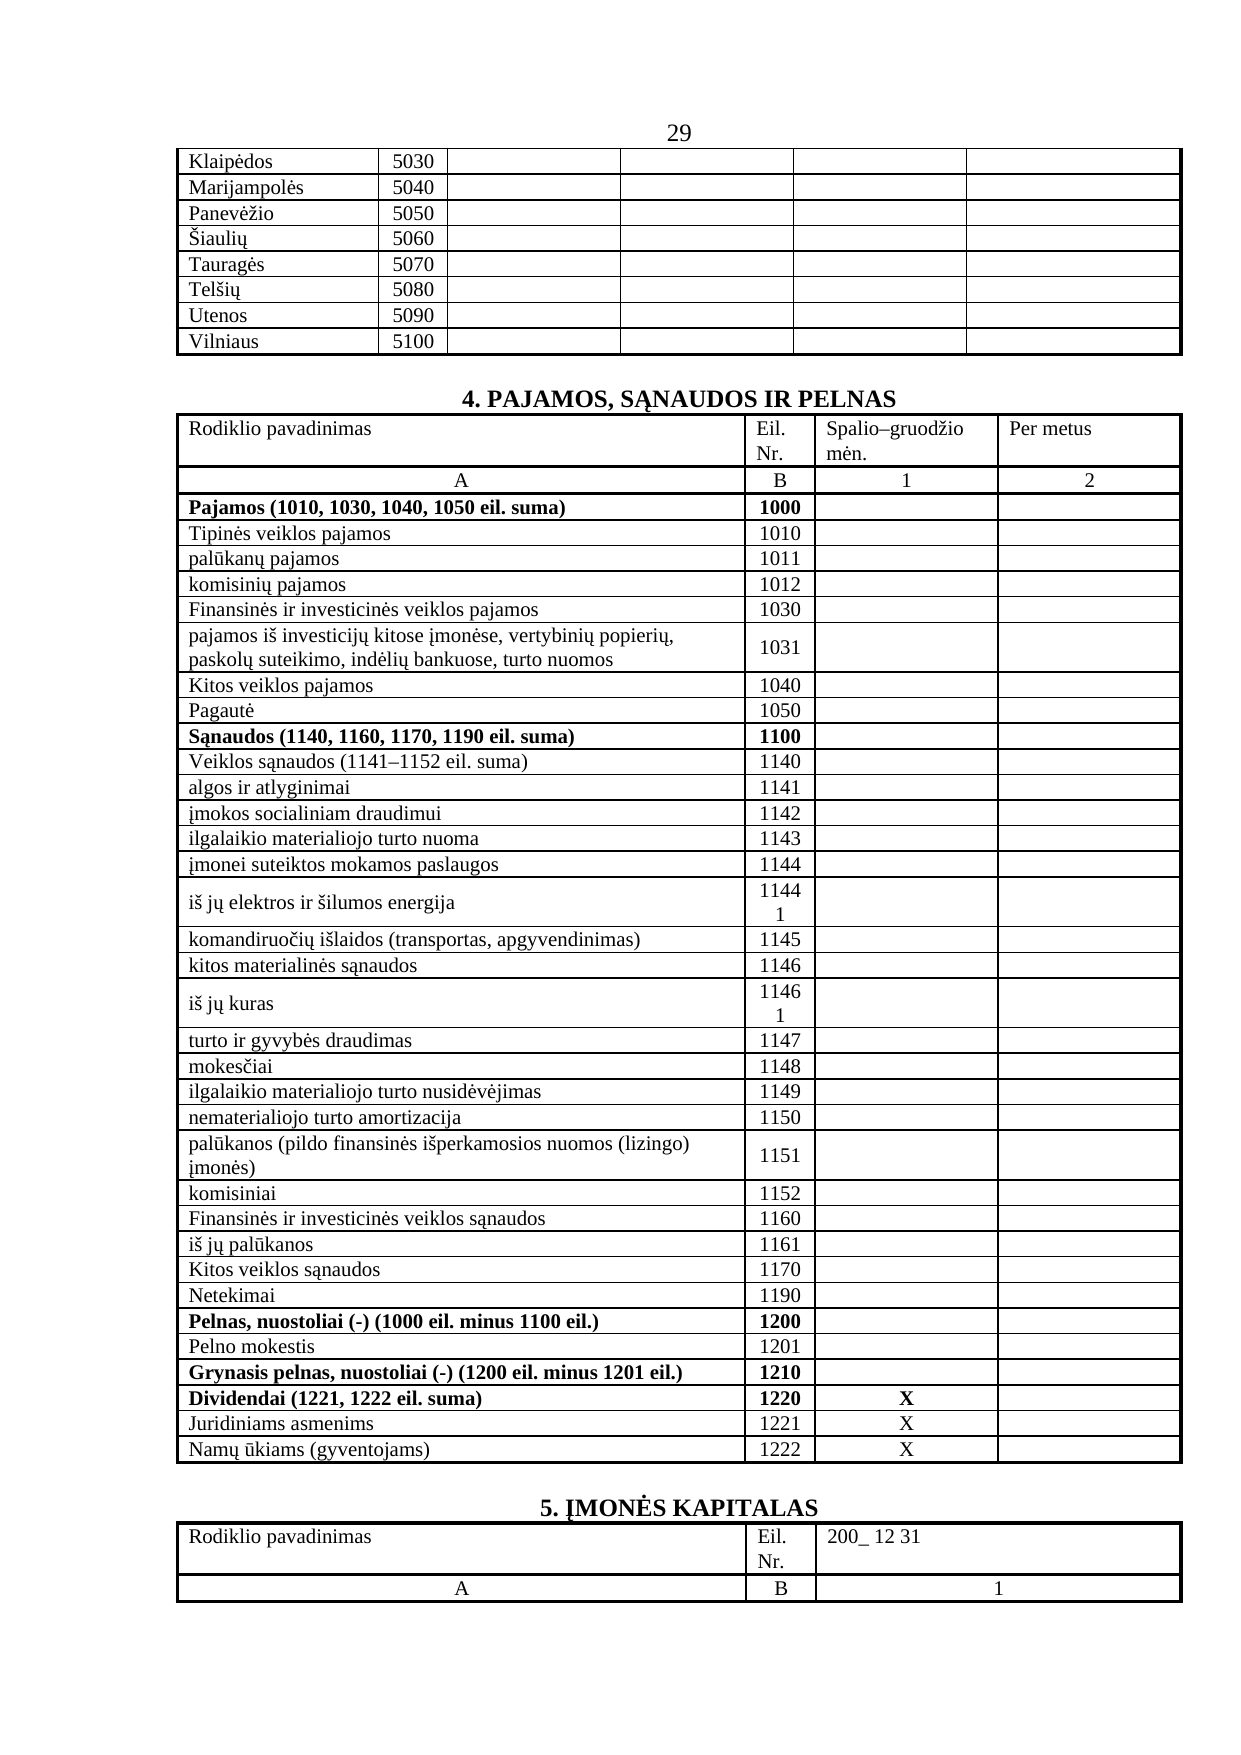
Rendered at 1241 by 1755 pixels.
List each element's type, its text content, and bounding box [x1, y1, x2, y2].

table_cell [448, 252, 620, 276]
table_cell X [816, 1437, 997, 1461]
table_cell Tipinės veiklos pajamos [179, 521, 744, 544]
table_cell 11461 [746, 979, 814, 1027]
table_cell [999, 1131, 1179, 1179]
table_cell [999, 724, 1179, 748]
table_cell [999, 521, 1179, 544]
table_cell 1149 [746, 1080, 814, 1103]
table_cell [816, 724, 997, 748]
table_cell komandiruočių išlaidos (transportas, apgyvendinimas) [179, 927, 744, 951]
table_cell A [179, 1576, 745, 1600]
table_cell [999, 1334, 1179, 1358]
table_cell Pajamos (1010, 1030, 1040, 1050 eil. suma) [179, 495, 744, 519]
table_cell 1 [816, 468, 997, 492]
table_cell X [816, 1411, 997, 1435]
table_cell [999, 852, 1179, 876]
table_header Eil. Nr. [747, 1525, 815, 1573]
table_cell [999, 878, 1179, 926]
table_header Eil. Nr. [746, 416, 814, 464]
table_cell [448, 329, 620, 353]
table_cell [999, 1206, 1179, 1230]
table_cell [448, 303, 620, 327]
table_cell Finansinės ir investicinės veiklos sąnaudos [179, 1206, 744, 1230]
table_cell mokesčiai [179, 1054, 744, 1078]
table_cell [999, 775, 1179, 799]
table_cell [816, 673, 997, 697]
table_cell [816, 623, 997, 671]
table_cell [999, 572, 1179, 596]
table_cell 1141 [746, 775, 814, 799]
table_cell [999, 1257, 1179, 1281]
table_cell [816, 953, 997, 977]
table_cell [999, 1360, 1179, 1384]
table_cell Kitos veiklos sąnaudos [179, 1257, 744, 1281]
table_cell Veiklos sąnaudos (1141–1152 eil. suma) [179, 750, 744, 773]
table_cell [448, 149, 620, 173]
table_cell kitos materialinės sąnaudos [179, 953, 744, 977]
table_cell [999, 826, 1179, 850]
table_cell [621, 149, 793, 173]
table_cell 1100 [746, 724, 814, 748]
table_cell 1220 [746, 1386, 814, 1409]
table_cell palūkanų pajamos [179, 546, 744, 570]
table_cell 1147 [746, 1028, 814, 1052]
table_cell [816, 1334, 997, 1358]
table_cell [794, 226, 966, 250]
table_header Rodiklio pavadinimas [179, 1525, 745, 1573]
table_cell [999, 1054, 1179, 1078]
table_cell [621, 226, 793, 250]
table_cell 2 [999, 468, 1179, 492]
table_cell [816, 1206, 997, 1230]
table_cell palūkanos (pildo finansinės išperkamosios nuomos (lizingo) įmonės) [179, 1131, 744, 1179]
table_cell Vilniaus [179, 329, 378, 353]
table_cell iš jų elektros ir šilumos energija [179, 878, 744, 926]
table_cell [448, 226, 620, 250]
table_cell Netekimai [179, 1283, 744, 1307]
table_cell Klaipėdos [179, 149, 378, 173]
table_cell Namų ūkiams (gyventojams) [179, 1437, 744, 1461]
table_cell 1012 [746, 572, 814, 596]
table_cell 1160 [746, 1206, 814, 1230]
table_cell Utenos [179, 303, 378, 327]
table_cell [999, 1437, 1179, 1461]
table_cell B [746, 468, 814, 492]
table_cell X [816, 1386, 997, 1409]
table_cell [621, 175, 793, 199]
table_cell 1148 [746, 1054, 814, 1078]
table_cell [816, 546, 997, 570]
table_cell [999, 597, 1179, 621]
table_cell 5060 [379, 226, 447, 250]
table_cell [816, 1283, 997, 1307]
table_cell ilgalaikio materialiojo turto nuoma [179, 826, 744, 850]
table_cell [816, 775, 997, 799]
table_cell 11441 [746, 878, 814, 926]
table_cell 1210 [746, 1360, 814, 1384]
table_cell 1010 [746, 521, 814, 544]
table_cell [448, 201, 620, 224]
table_cell Pagautė [179, 698, 744, 722]
table_cell [816, 572, 997, 596]
table_cell [794, 303, 966, 327]
table_cell [794, 175, 966, 199]
table_cell [816, 852, 997, 876]
table_cell Dividendai (1221, 1222 eil. suma) [179, 1386, 744, 1409]
table_cell iš jų palūkanos [179, 1232, 744, 1256]
table_cell nematerialiojo turto amortizacija [179, 1105, 744, 1129]
table_cell [999, 673, 1179, 697]
table_cell 1040 [746, 673, 814, 697]
table_cell [967, 329, 1179, 353]
table_cell Pelno mokestis [179, 1334, 744, 1358]
table_cell 1000 [746, 495, 814, 519]
table_cell 1144 [746, 852, 814, 876]
table_cell 1146 [746, 953, 814, 977]
table_cell [999, 1283, 1179, 1307]
table_cell [999, 698, 1179, 722]
table_cell Panevėžio [179, 201, 378, 224]
table_cell 5050 [379, 201, 447, 224]
table_cell [816, 878, 997, 926]
table_cell Finansinės ir investicinės veiklos pajamos [179, 597, 744, 621]
table_cell 5030 [379, 149, 447, 173]
table_cell 5040 [379, 175, 447, 199]
table_cell [816, 1105, 997, 1129]
table_cell [999, 1181, 1179, 1204]
table_cell Sąnaudos (1140, 1160, 1170, 1190 eil. suma) [179, 724, 744, 748]
table_cell iš jų kuras [179, 979, 744, 1027]
table_header Rodiklio pavadinimas [179, 416, 744, 464]
table_cell [999, 1411, 1179, 1435]
table_cell B [747, 1576, 815, 1600]
table_cell [816, 1080, 997, 1103]
table_cell [999, 953, 1179, 977]
table_header 200_ 12 31 [817, 1525, 1179, 1573]
table_cell [999, 979, 1179, 1027]
table_header Per metus [999, 416, 1179, 464]
table_cell 1152 [746, 1181, 814, 1204]
table_cell [621, 252, 793, 276]
table_cell [816, 826, 997, 850]
table_cell 5100 [379, 329, 447, 353]
table_cell A [179, 468, 744, 492]
table_cell [816, 801, 997, 825]
table_cell [999, 623, 1179, 671]
table_cell Tauragės [179, 252, 378, 276]
table_cell [967, 149, 1179, 173]
table_cell Šiaulių [179, 226, 378, 250]
table_cell 1030 [746, 597, 814, 621]
table_cell komisinių pajamos [179, 572, 744, 596]
table_cell 1161 [746, 1232, 814, 1256]
table_cell [999, 1309, 1179, 1333]
table_cell 1031 [746, 623, 814, 671]
table_header Spalio–gruodžio mėn. [816, 416, 997, 464]
table_cell Marijampolės [179, 175, 378, 199]
table_cell 1050 [746, 698, 814, 722]
table_cell [794, 149, 966, 173]
table_cell [816, 927, 997, 951]
table_cell [816, 1309, 997, 1333]
table_cell [621, 329, 793, 353]
table_cell 1142 [746, 801, 814, 825]
table_cell turto ir gyvybės draudimas [179, 1028, 744, 1052]
table_cell [999, 1232, 1179, 1256]
table_cell Pelnas, nuostoliai (-) (1000 eil. minus 1100 eil.) [179, 1309, 744, 1333]
table_cell [999, 1028, 1179, 1052]
table_cell [999, 1386, 1179, 1409]
table_cell [967, 201, 1179, 224]
table_cell [816, 521, 997, 544]
table_cell [967, 303, 1179, 327]
table_cell algos ir atlyginimai [179, 775, 744, 799]
table_cell įmokos socialiniam draudimui [179, 801, 744, 825]
table_cell 5070 [379, 252, 447, 276]
table_cell 1222 [746, 1437, 814, 1461]
table_cell [794, 252, 966, 276]
table_cell 1143 [746, 826, 814, 850]
table_cell 1151 [746, 1131, 814, 1179]
table_cell [816, 750, 997, 773]
table_cell 5080 [379, 277, 447, 301]
table_cell [967, 226, 1179, 250]
table_cell 1190 [746, 1283, 814, 1307]
table_cell [967, 252, 1179, 276]
table_cell 1221 [746, 1411, 814, 1435]
table_cell [816, 597, 997, 621]
table_cell 1170 [746, 1257, 814, 1281]
table_cell [816, 1181, 997, 1204]
table_cell 1011 [746, 546, 814, 570]
text 4. Pajamos, sąnaudos ir pelnas [177, 384, 1181, 413]
table_cell [816, 979, 997, 1027]
table_cell Juridiniams asmenims [179, 1411, 744, 1435]
table_cell [999, 750, 1179, 773]
table_cell [621, 277, 793, 301]
table_cell [999, 927, 1179, 951]
table_cell [816, 1131, 997, 1179]
table_cell [967, 277, 1179, 301]
table_cell [621, 303, 793, 327]
table_cell 1140 [746, 750, 814, 773]
table_cell Kitos veiklos pajamos [179, 673, 744, 697]
table_cell 1201 [746, 1334, 814, 1358]
table_cell [448, 175, 620, 199]
table_cell [794, 329, 966, 353]
table_cell pajamos iš investicijų kitose įmonėse, vertybinių popierių, paskolų suteikimo, indėlių bankuose, turto nuomos [179, 623, 744, 671]
table_cell [999, 801, 1179, 825]
table_cell [794, 277, 966, 301]
table_cell [448, 277, 620, 301]
table_cell Telšių [179, 277, 378, 301]
table_cell [816, 1360, 997, 1384]
table_cell 1200 [746, 1309, 814, 1333]
table_cell [816, 1054, 997, 1078]
text 5. įmonės kapitalas [177, 1493, 1181, 1521]
table_cell [816, 1232, 997, 1256]
table_cell [816, 698, 997, 722]
table_cell 1150 [746, 1105, 814, 1129]
table_cell [999, 1080, 1179, 1103]
table_cell [967, 175, 1179, 199]
table_cell [621, 201, 793, 224]
table_cell [816, 1028, 997, 1052]
table_cell Grynasis pelnas, nuostoliai (-) (1200 eil. minus 1201 eil.) [179, 1360, 744, 1384]
table_cell 1145 [746, 927, 814, 951]
table_cell įmonei suteiktos mokamos paslaugos [179, 852, 744, 876]
table_cell ilgalaikio materialiojo turto nusidėvėjimas [179, 1080, 744, 1103]
table_cell [999, 1105, 1179, 1129]
table_cell 1 [817, 1576, 1179, 1600]
table_cell komisiniai [179, 1181, 744, 1204]
table_cell [999, 495, 1179, 519]
table_cell 5090 [379, 303, 447, 327]
table_cell [816, 495, 997, 519]
table_cell [816, 1257, 997, 1281]
table_cell [794, 201, 966, 224]
table_cell [999, 546, 1179, 570]
